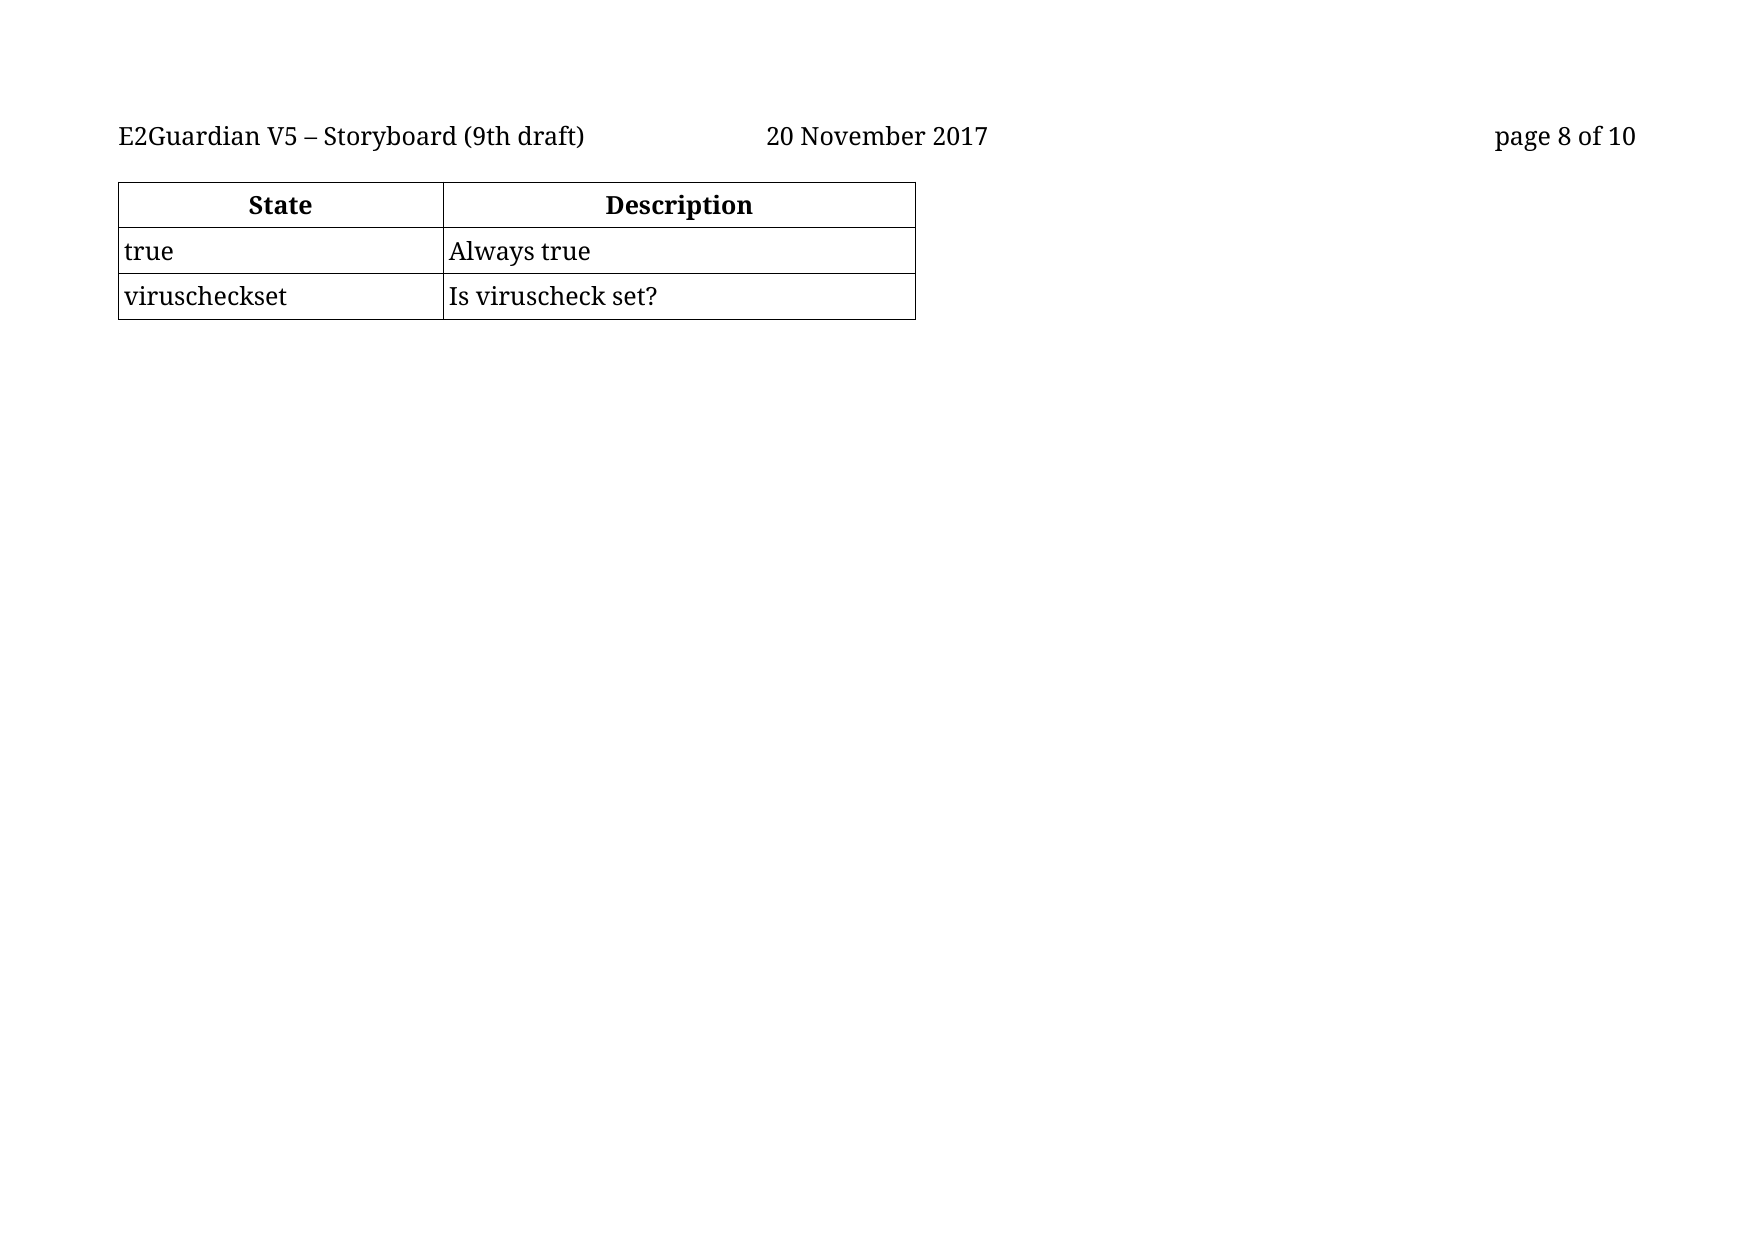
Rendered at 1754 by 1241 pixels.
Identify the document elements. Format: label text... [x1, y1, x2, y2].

table_header Description [444, 183, 915, 227]
table_cell Is viruscheck set? [444, 274, 915, 318]
table_cell viruscheckset [119, 274, 443, 318]
table_cell Always true [444, 228, 915, 273]
table_cell true [119, 228, 443, 273]
table_header State [119, 183, 443, 227]
